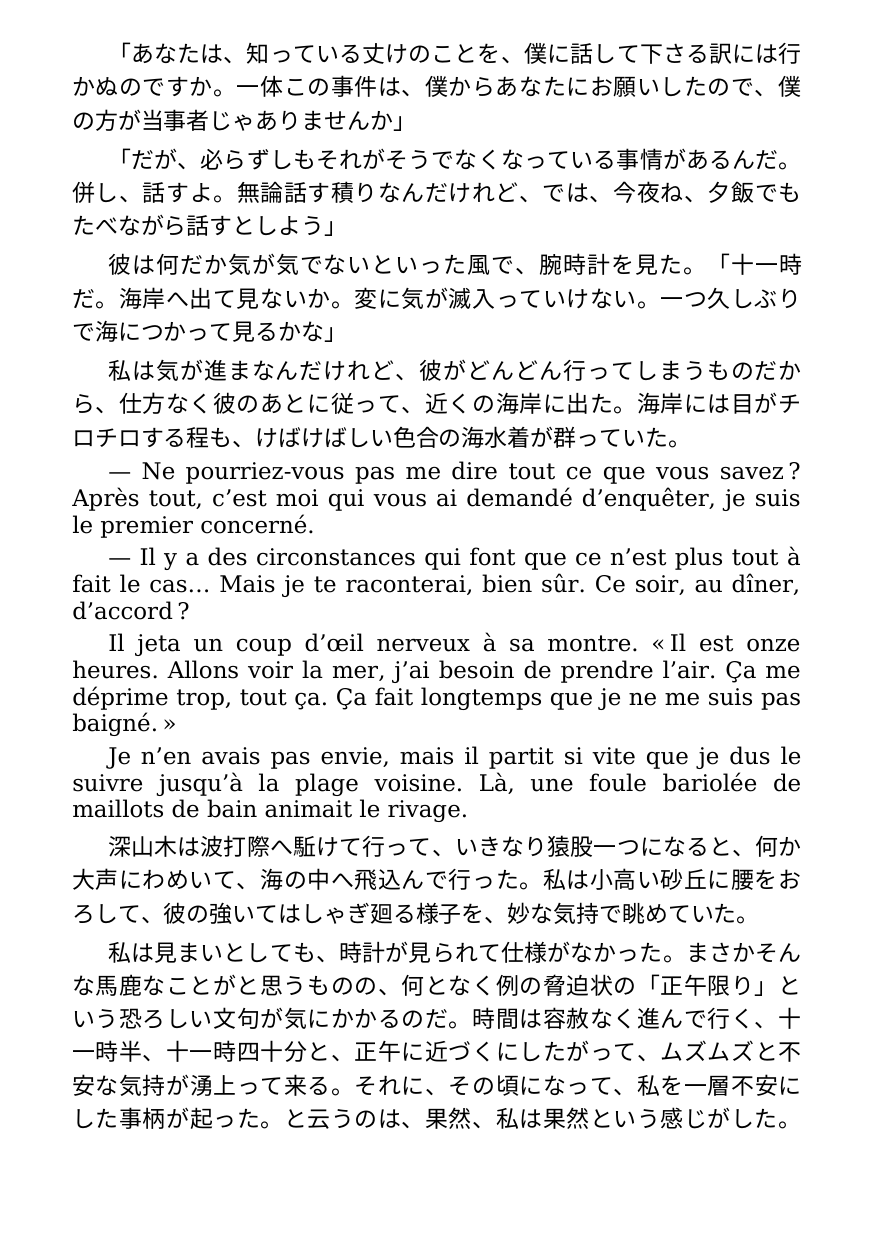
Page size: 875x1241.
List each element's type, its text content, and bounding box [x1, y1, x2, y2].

text Je n’en avais pas envie, mais il partit si vite que je dus le suivre jusqu’à la plage voisine. Là, une foule bariolée de maillots de bain animait le rivage. [72, 743, 802, 823]
text 私は見まいとしても、時計が見られて仕様がなかった。まさかそんな馬鹿なことがと思うものの、何となく例の脅迫状の「正午限り」という恐ろしい文句が気にかかるのだ。時間は容赦なく進んで行く、十一時半、十一時四十分と、正午に近づくにしたがって、ムズムズと不安な気持が湧上って来る。それに、その頃になって、私を一層不安にした事柄が起った。と云うのは、果然、私は果然という感じがした。 [72, 934, 802, 1134]
text — Ne pourriez-vous pas me dire tout ce que vous savez ? Après tout, c’est moi qui vous ai demandé d’enquêter, je suis le premier concerné. [72, 458, 802, 538]
text Il jeta un coup d’œil nerveux à sa montre. « Il est onze heures. Allons voir la mer, j’ai besoin de prendre l’air. Ça me déprime trop, tout ça. Ça fait longtemps que je ne me suis pas baigné. » [72, 630, 802, 737]
text 深山木は波打際へ駈けて行って、いきなり猿股一つになると、何か大声にわめいて、海の中へ飛込んで行った。私は小高い砂丘に腰をおろして、彼の強いてはしゃぎ廻る様子を、妙な気持で眺めていた。 [72, 829, 802, 929]
text 「あなたは、知っている丈けのことを、僕に話して下さる訳には行かぬのですか。一体この事件は、僕からあなたにお願いしたので、僕の方が当事者じゃありませんか」 [72, 36, 802, 136]
text 彼は何だか気が気でないといった風で、腕時計を見た。「十一時だ。海岸へ出て見ないか。変に気が滅入っていけない。一つ久しぶりで海につかって見るかな」 [72, 247, 802, 347]
text — Il y a des circonstances qui font que ce n’est plus tout à fait le cas… Mais je te raconterai, bien sûr. Ce soir, au dîner, d’accord ? [72, 544, 802, 624]
text 私は気が進まなんだけれど、彼がどんどん行ってしまうものだから、仕方なく彼のあとに従って、近くの海岸に出た。海岸には目がチロチロする程も、けばけばしい色合の海水着が群っていた。 [72, 353, 802, 453]
text 「だが、必らずしもそれがそうでなくなっている事情があるんだ。併し、話すよ。無論話す積りなんだけれど、では、今夜ね、夕飯でもたべながら話すとしよう」 [72, 142, 802, 241]
